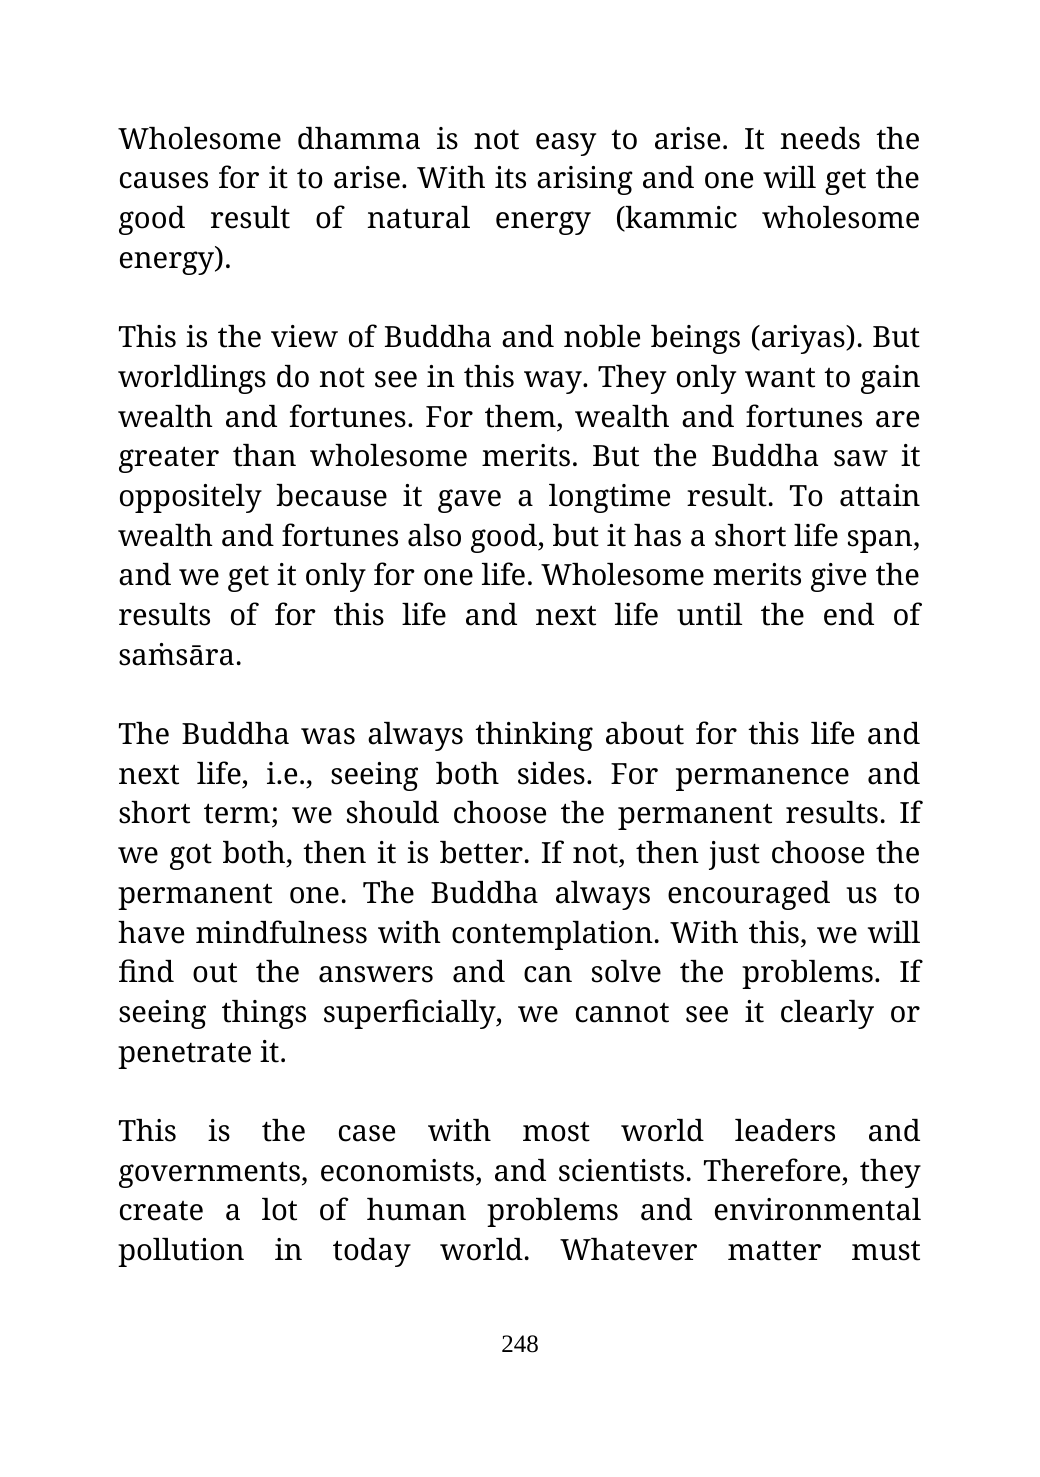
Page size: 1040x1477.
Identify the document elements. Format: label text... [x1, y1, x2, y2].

text Wholesome dhamma is not easy to arise. It needs the causes for it to arise. With its arising and one will get the good result of natural energy (kammic wholesome energy). This is the view of Buddha and noble beings (ariyas). But worldlings do not see in this way. They only want to gain wealth and fortunes. For them, wealth and fortunes are greater than wholesome merits. But the Buddha saw it oppositely because it gave a longtime result. To attain wealth and fortunes also good, but it has a short life span, and we get it only for one life. Wholesome merits give the results of for this life and next life until the end of saṁsāra. The Buddha was always thinking about for this life and next life, i.e., seeing both sides. For permanence and short term; we should choose the permanent results. If we got both, then it is better. If not, then just choose the permanent one. The Buddha always encouraged us to have mindfulness with contemplation. With this, we will find out the answers and can solve the problems. If seeing things superficially, we cannot see it clearly or penetrate it. This is the case with most world leaders and governments, economists, and scientists. Therefore, they create a lot of human problems and environmental pollution in today world. Whatever matter must [118, 118, 922, 1269]
